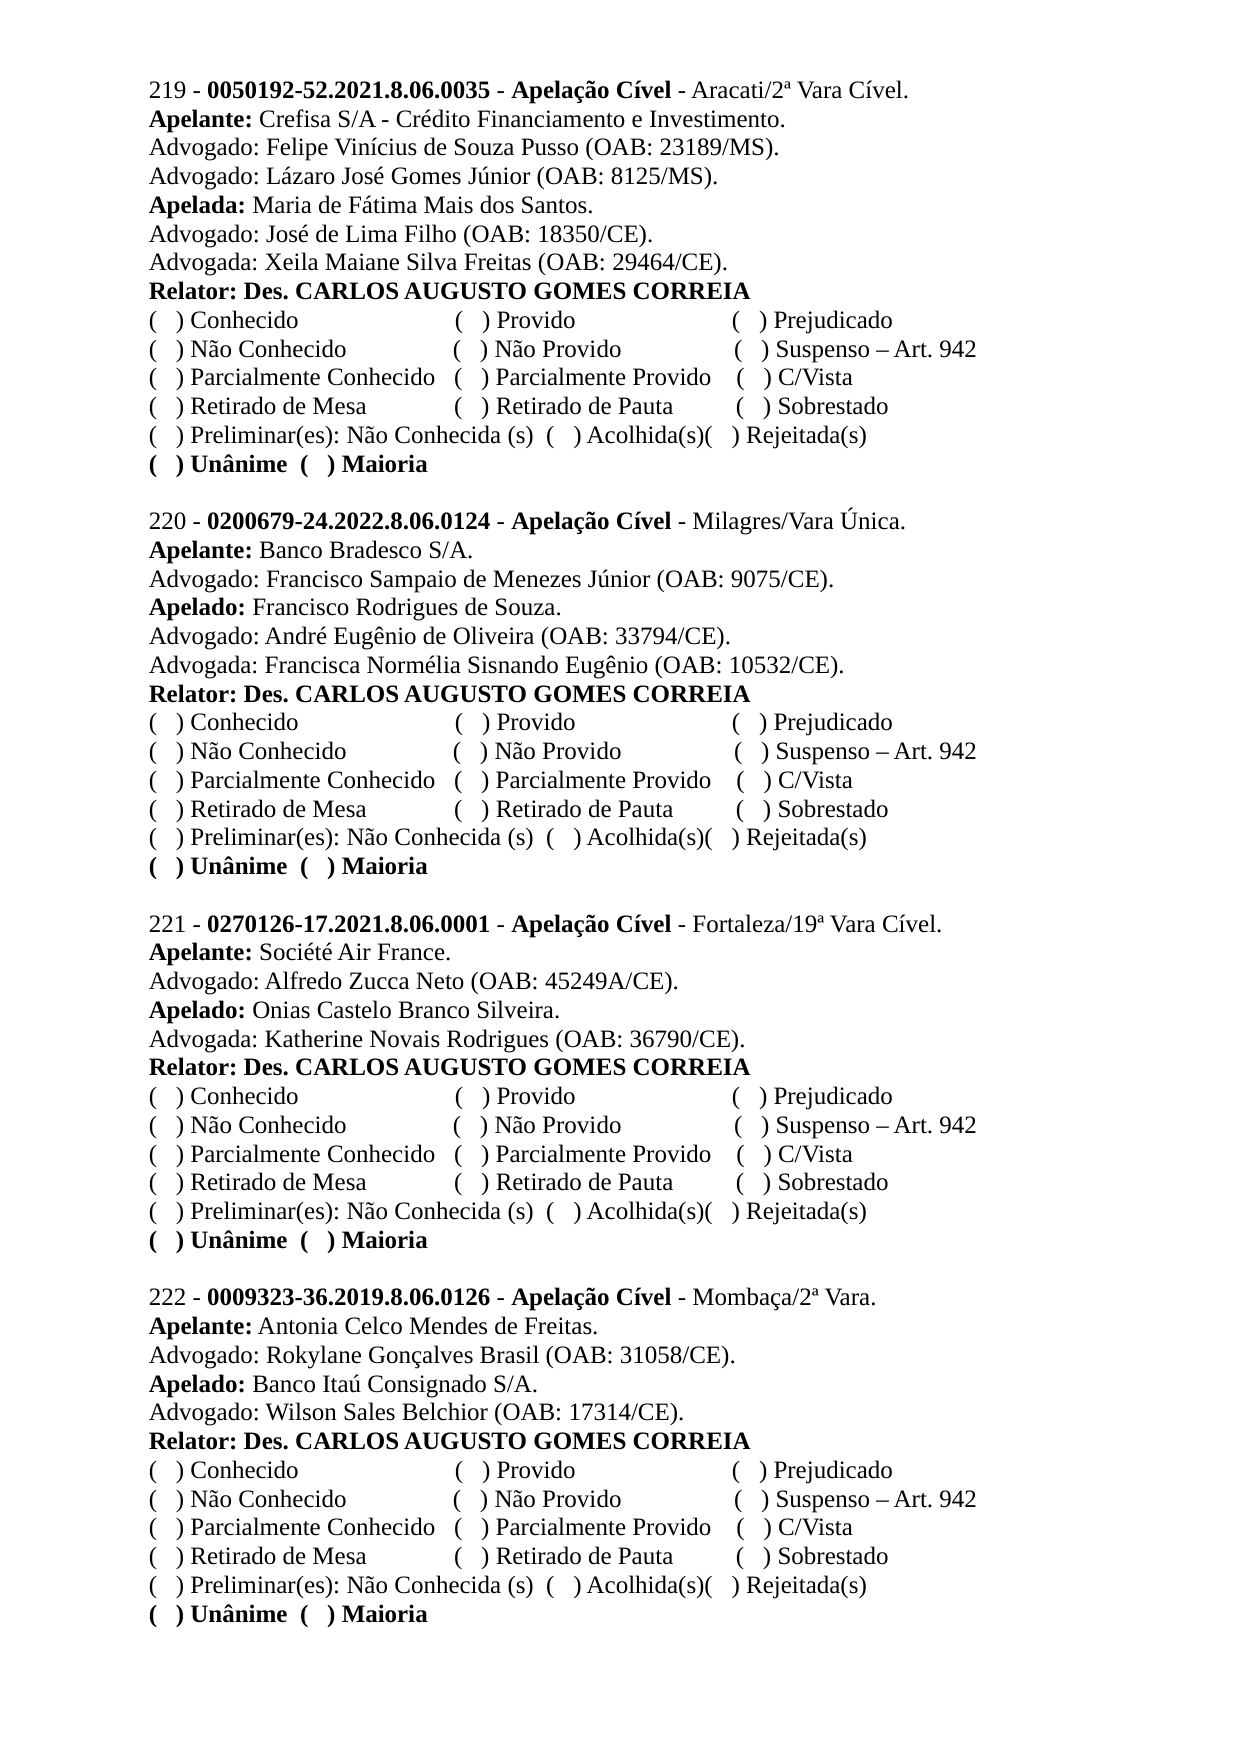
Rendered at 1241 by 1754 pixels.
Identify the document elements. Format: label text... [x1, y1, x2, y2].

text Advogado: Wilson Sales Belchior (OAB: 17314/CE). [148, 1397, 1141, 1426]
text Apelante: Banco Bradesco S/A. [148, 535, 1141, 564]
text ( ) Parcialmente Conhecido ( ) Parcialmente Provido ( ) C/Vista [148, 1139, 1158, 1167]
text ( ) Não Conhecido ( ) Não Provido ( ) Suspenso – Art. 942 [148, 334, 1158, 362]
text ( ) Parcialmente Conhecido ( ) Parcialmente Provido ( ) C/Vista [148, 765, 1158, 794]
text Advogado: Lázaro José Gomes Júnior (OAB: 8125/MS). [148, 161, 1141, 190]
text ( ) Não Conhecido ( ) Não Provido ( ) Suspenso – Art. 942 [148, 736, 1158, 765]
text Advogado: José de Lima Filho (OAB: 18350/CE). [148, 219, 1141, 247]
text ( ) Retirado de Mesa ( ) Retirado de Pauta ( ) Sobrestado [148, 1167, 1158, 1196]
text ( ) Conhecido ( ) Provido ( ) Prejudicado [148, 1455, 1141, 1484]
text ( ) Preliminar(es): Não Conhecida (s) ( ) Acolhida(s)( ) Rejeitada(s) [148, 1570, 1158, 1599]
text Relator: Des. CARLOS AUGUSTO GOMES CORREIA [148, 1426, 1141, 1455]
text ( ) Unânime ( ) Maioria [148, 1225, 1158, 1254]
text Apelado: Banco Itaú Consignado S/A. [148, 1369, 1141, 1397]
text Relator: Des. CARLOS AUGUSTO GOMES CORREIA [148, 679, 1141, 707]
text Advogado: André Eugênio de Oliveira (OAB: 33794/CE). [148, 621, 1141, 650]
text Apelado: Onias Castelo Branco Silveira. [148, 995, 1141, 1024]
text ( ) Conhecido ( ) Provido ( ) Prejudicado [148, 707, 1141, 736]
text ( ) Parcialmente Conhecido ( ) Parcialmente Provido ( ) C/Vista [148, 1512, 1158, 1541]
text Apelante: Crefisa S/A - Crédito Financiamento e Investimento. [148, 104, 1141, 132]
text 219 - 0050192-52.2021.8.06.0035 - Apelação Cível - Aracati/2ª Vara Cível. [148, 75, 1141, 104]
text 221 - 0270126-17.2021.8.06.0001 - Apelação Cível - Fortaleza/19ª Vara Cível. [148, 909, 1141, 937]
text Apelante: Antonia Celco Mendes de Freitas. [148, 1311, 1141, 1340]
text ( ) Preliminar(es): Não Conhecida (s) ( ) Acolhida(s)( ) Rejeitada(s) [148, 1196, 1158, 1225]
text ( ) Conhecido ( ) Provido ( ) Prejudicado [148, 1081, 1141, 1110]
text 222 - 0009323-36.2019.8.06.0126 - Apelação Cível - Mombaça/2ª Vara. [148, 1282, 1141, 1311]
text Apelante: Société Air France. [148, 937, 1141, 966]
text ( ) Unânime ( ) Maioria [148, 1599, 1158, 1627]
text ( ) Não Conhecido ( ) Não Provido ( ) Suspenso – Art. 942 [148, 1110, 1158, 1139]
text Advogada: Francisca Normélia Sisnando Eugênio (OAB: 10532/CE). [148, 650, 1141, 679]
text Advogada: Xeila Maiane Silva Freitas (OAB: 29464/CE). [148, 247, 1141, 276]
text ( ) Retirado de Mesa ( ) Retirado de Pauta ( ) Sobrestado [148, 1541, 1158, 1570]
text Advogado: Francisco Sampaio de Menezes Júnior (OAB: 9075/CE). [148, 564, 1141, 592]
text ( ) Unânime ( ) Maioria [148, 449, 1158, 477]
text ( ) Unânime ( ) Maioria [148, 851, 1158, 880]
text ( ) Não Conhecido ( ) Não Provido ( ) Suspenso – Art. 942 [148, 1484, 1158, 1512]
text Advogado: Alfredo Zucca Neto (OAB: 45249A/CE). [148, 966, 1141, 995]
text Advogada: Katherine Novais Rodrigues (OAB: 36790/CE). [148, 1024, 1141, 1052]
text Advogado: Felipe Vinícius de Souza Pusso (OAB: 23189/MS). [148, 132, 1141, 161]
text Apelado: Francisco Rodrigues de Souza. [148, 592, 1141, 621]
text ( ) Retirado de Mesa ( ) Retirado de Pauta ( ) Sobrestado [148, 391, 1158, 420]
text ( ) Parcialmente Conhecido ( ) Parcialmente Provido ( ) C/Vista [148, 362, 1158, 391]
text Relator: Des. CARLOS AUGUSTO GOMES CORREIA [148, 276, 1141, 305]
text ( ) Preliminar(es): Não Conhecida (s) ( ) Acolhida(s)( ) Rejeitada(s) [148, 822, 1158, 851]
text 220 - 0200679-24.2022.8.06.0124 - Apelação Cível - Milagres/Vara Única. [148, 506, 1141, 535]
text ( ) Retirado de Mesa ( ) Retirado de Pauta ( ) Sobrestado [148, 794, 1158, 822]
text Relator: Des. CARLOS AUGUSTO GOMES CORREIA [148, 1052, 1141, 1081]
text ( ) Conhecido ( ) Provido ( ) Prejudicado [148, 305, 1141, 334]
text ( ) Preliminar(es): Não Conhecida (s) ( ) Acolhida(s)( ) Rejeitada(s) [148, 420, 1158, 449]
text Apelada: Maria de Fátima Mais dos Santos. [148, 190, 1141, 219]
text Advogado: Rokylane Gonçalves Brasil (OAB: 31058/CE). [148, 1340, 1141, 1369]
